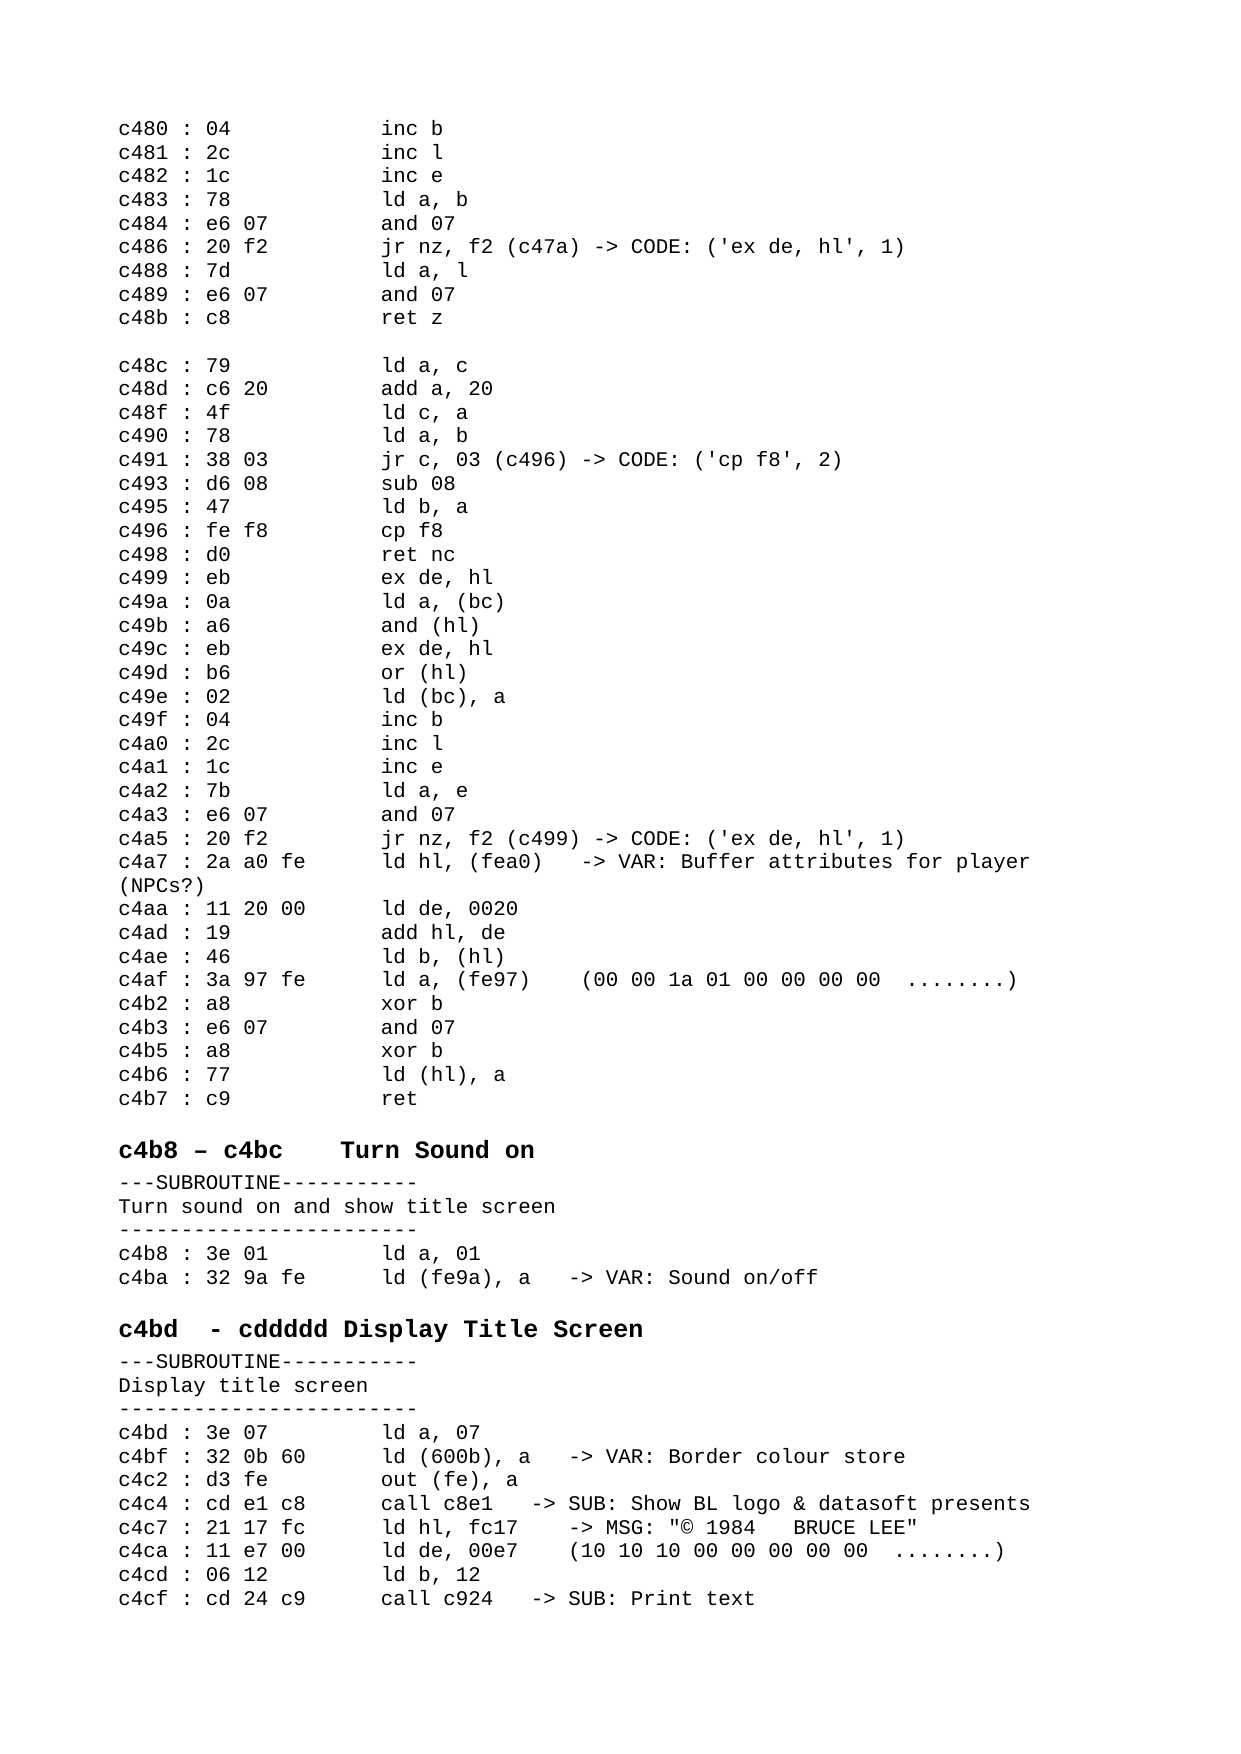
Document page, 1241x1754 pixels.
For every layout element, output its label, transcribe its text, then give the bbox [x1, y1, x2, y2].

text c4a3 : e6 07 and 07 [118, 804, 1122, 827]
text c49d : b6 or (hl) [118, 662, 1122, 686]
text c48c : 79 ld a, c [118, 354, 1122, 378]
text c49e : 02 ld (bc), a [118, 686, 1122, 709]
text c4c2 : d3 fe out (fe), a [118, 1469, 1122, 1493]
text c480 : 04 inc b [118, 118, 1122, 142]
text c4b5 : a8 xor b [118, 1040, 1122, 1064]
text Turn sound on and show title screen [118, 1196, 1122, 1219]
text c481 : 2c inc l [118, 142, 1122, 165]
text c486 : 20 f2 jr nz, f2 (c47a) -> CODE: ('ex de, hl', 1) [118, 236, 1122, 260]
text ------------------------ [118, 1398, 1122, 1422]
text c48b : c8 ret z [118, 307, 1122, 331]
text c491 : 38 03 jr c, 03 (c496) -> CODE: ('cp f8', 2) [118, 449, 1122, 473]
text c4b7 : c9 ret [118, 1088, 1122, 1111]
text c4b2 : a8 xor b [118, 993, 1122, 1017]
text c488 : 7d ld a, l [118, 260, 1122, 284]
text c49c : eb ex de, hl [118, 638, 1122, 662]
text c4cd : 06 12 ld b, 12 [118, 1564, 1122, 1588]
text c4af : 3a 97 fe ld a, (fe97) (00 00 1a 01 00 00 00 00 ........) [118, 969, 1122, 993]
text c484 : e6 07 and 07 [118, 213, 1122, 236]
text c483 : 78 ld a, b [118, 189, 1122, 213]
text c495 : 47 ld b, a [118, 496, 1122, 520]
text c4bd : 3e 07 ld a, 07 [118, 1422, 1122, 1446]
text c4c7 : 21 17 fc ld hl, fc17 -> MSG: "© 1984 BRUCE LEE" [118, 1517, 1122, 1540]
text c4a1 : 1c inc e [118, 757, 1122, 780]
text c49a : 0a ld a, (bc) [118, 591, 1122, 615]
text c4bf : 32 0b 60 ld (600b), a -> VAR: Border colour store [118, 1446, 1122, 1469]
text c4a5 : 20 f2 jr nz, f2 (c499) -> CODE: ('ex de, hl', 1) [118, 827, 1122, 851]
text c49f : 04 inc b [118, 709, 1122, 733]
text c498 : d0 ret nc [118, 544, 1122, 567]
text c496 : fe f8 cp f8 [118, 520, 1122, 544]
text ---SUBROUTINE----------- [118, 1172, 1122, 1196]
text c499 : eb ex de, hl [118, 567, 1122, 591]
text c482 : 1c inc e [118, 165, 1122, 189]
text c4b3 : e6 07 and 07 [118, 1017, 1122, 1040]
text c4a7 : 2a a0 fe ld hl, (fea0) -> VAR: Buffer attributes for player (NPCs?) [118, 851, 1122, 898]
text c490 : 78 ld a, b [118, 426, 1122, 449]
subtitle c4bd - cddddd Display Title Screen [118, 1317, 1122, 1345]
subtitle c4b8 – c4bc Turn Sound on [118, 1138, 1122, 1166]
text c4ba : 32 9a fe ld (fe9a), a -> VAR: Sound on/off [118, 1267, 1122, 1290]
text c48f : 4f ld c, a [118, 402, 1122, 426]
text c4a2 : 7b ld a, e [118, 780, 1122, 804]
text c4aa : 11 20 00 ld de, 0020 [118, 898, 1122, 922]
text ------------------------ [118, 1219, 1122, 1243]
text Display title screen [118, 1375, 1122, 1398]
text c4ca : 11 e7 00 ld de, 00e7 (10 10 10 00 00 00 00 00 ........) [118, 1540, 1122, 1564]
text c4ad : 19 add hl, de [118, 922, 1122, 946]
text c48d : c6 20 add a, 20 [118, 378, 1122, 402]
text c489 : e6 07 and 07 [118, 284, 1122, 307]
text c49b : a6 and (hl) [118, 615, 1122, 638]
text c4cf : cd 24 c9 call c924 -> SUB: Print text [118, 1588, 1122, 1611]
text ---SUBROUTINE----------- [118, 1351, 1122, 1375]
text c4b6 : 77 ld (hl), a [118, 1064, 1122, 1088]
text c4ae : 46 ld b, (hl) [118, 946, 1122, 969]
text c4a0 : 2c inc l [118, 733, 1122, 757]
text c493 : d6 08 sub 08 [118, 473, 1122, 496]
text c4c4 : cd e1 c8 call c8e1 -> SUB: Show BL logo & datasoft presents [118, 1493, 1122, 1517]
text c4b8 : 3e 01 ld a, 01 [118, 1243, 1122, 1267]
